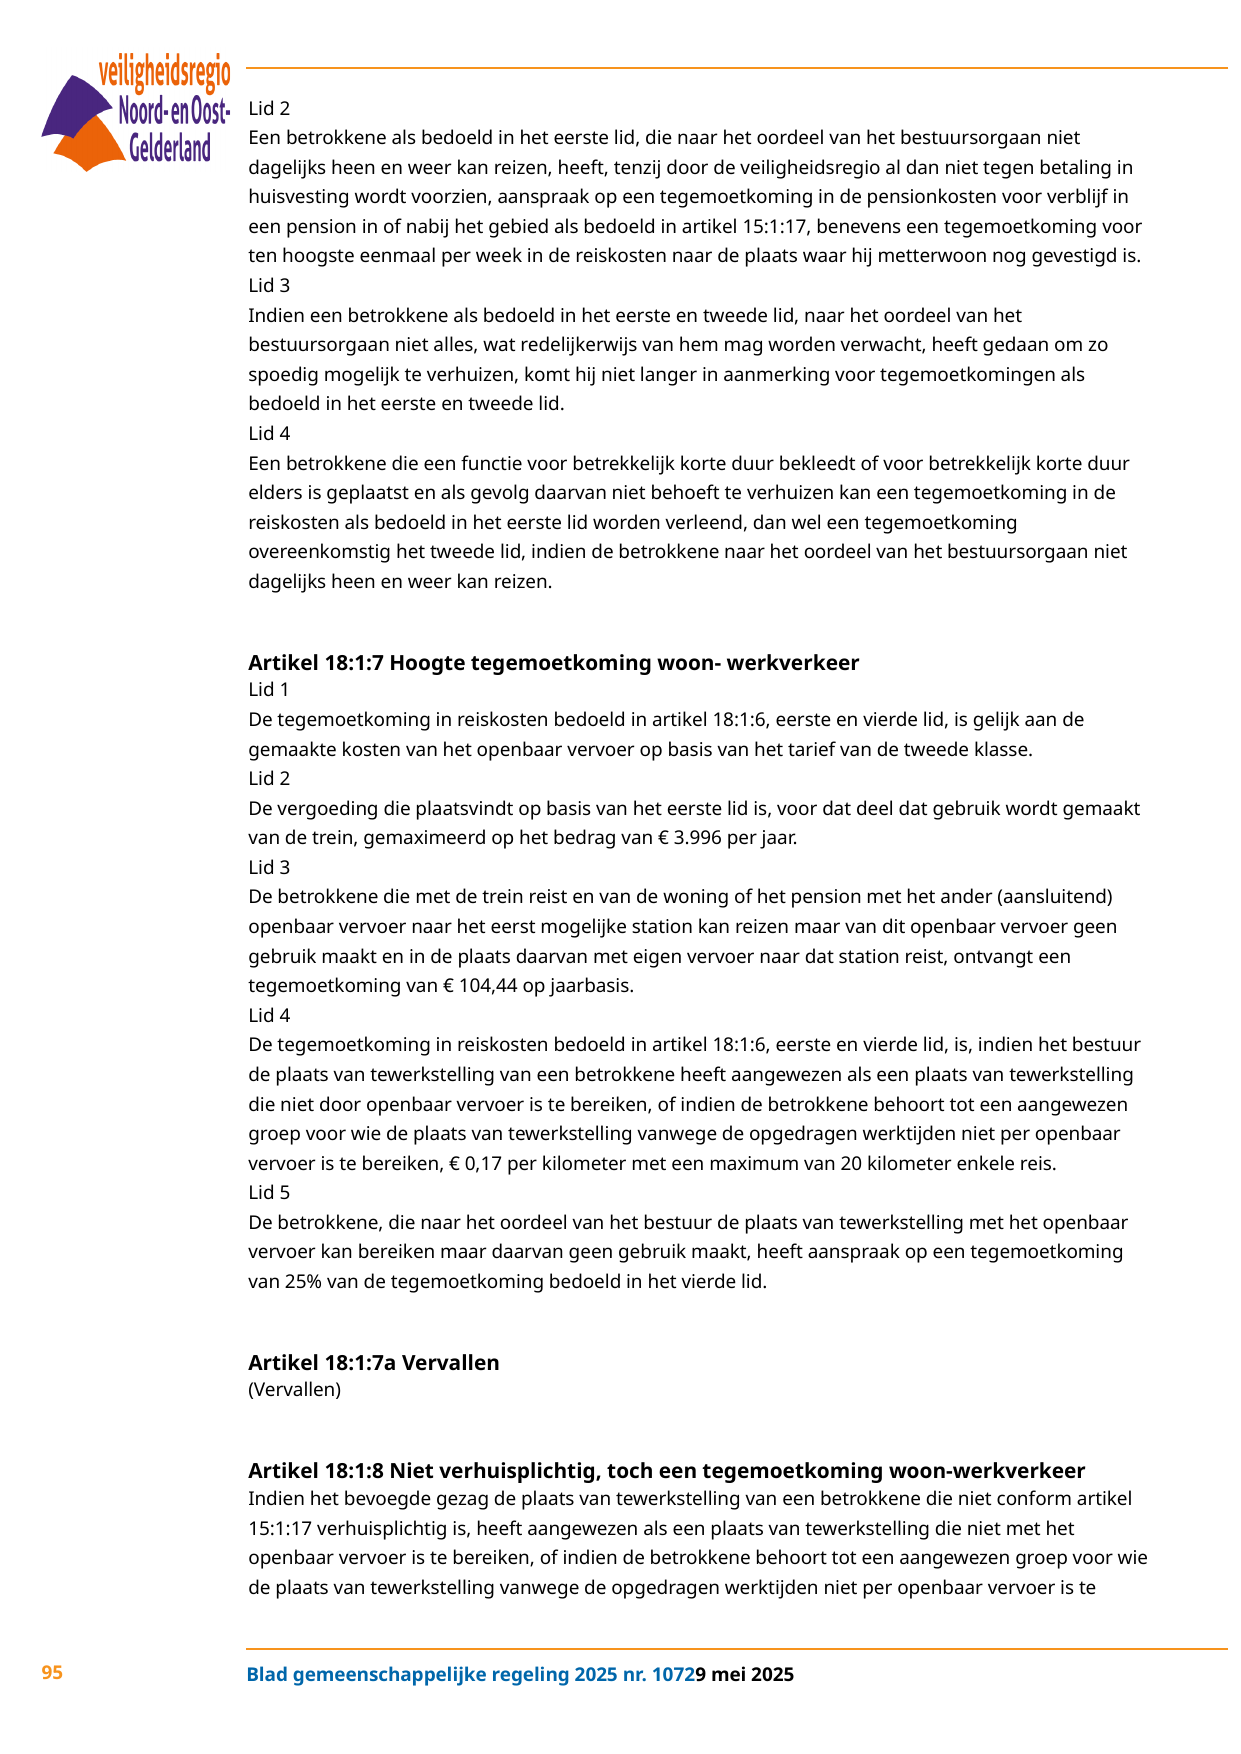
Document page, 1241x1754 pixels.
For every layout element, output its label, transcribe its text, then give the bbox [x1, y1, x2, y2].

text (Vervallen) [248, 1377, 1152, 1402]
text De vergoeding die plaatsvindt op basis van het eerste lid is, voor dat deel dat gebruik wordt gemaakt van de trein, gemaximeerd op het bedrag van € 3.996 per jaar. [248, 795, 1152, 850]
text De tegemoetkoming in reiskosten bedoeld in artikel 18:1:6, eerste en vierde lid, is, indien het bestuur de plaats van tewerkstelling van een betrokkene heeft aangewezen als een plaats van tewerkstelling die niet door openbaar vervoer is te bereiken, of indien de betrokkene behoort tot een aangewezen groep voor wie de plaats van tewerkstelling vanwege de opgedragen werktijden niet per openbaar vervoer is te bereiken, € 0,17 per kilometer met een maximum van 20 kilometer enkele reis. [248, 1032, 1152, 1176]
text Artikel 18:1:8 Niet verhuisplichtig, toch een tegemoetkoming woon-werkverkeer [248, 1457, 1152, 1485]
text Lid 2 [248, 95, 1152, 121]
text Artikel 18:1:7a Vervallen [248, 1348, 1152, 1377]
text Lid 2 [248, 765, 1152, 791]
text Lid 3 [248, 272, 1152, 298]
text Artikel 18:1:7 Hoogte tegemoetkoming woon- werkverkeer [248, 648, 1152, 677]
text Lid 3 [248, 854, 1152, 880]
text Indien een betrokkene als bedoeld in het eerste en tweede lid, naar het oordeel van het bestuursorgaan niet alles, wat redelijkerwijs van hem mag worden verwacht, heeft gedaan om zo spoedig mogelijk te verhuizen, komt hij niet langer in aanmerking voor tegemoetkomingen als bedoeld in het eerste en tweede lid. [248, 302, 1152, 416]
text Lid 5 [248, 1179, 1152, 1205]
text De betrokkene, die naar het oordeel van het bestuur de plaats van tewerkstelling met het openbaar vervoer kan bereiken maar daarvan geen gebruik maakt, heeft aanspraak op een tegemoetkoming van 25% van de tegemoetkoming bedoeld in het vierde lid. [248, 1209, 1152, 1294]
text De betrokkene die met de trein reist en van de woning of het pension met het ander (aansluitend) openbaar vervoer naar het eerst mogelijke station kan reizen maar van dit openbaar vervoer geen gebruik maakt en in de plaats daarvan met eigen vervoer naar dat station reist, ontvangt een tegemoetkoming van € 104,44 op jaarbasis. [248, 884, 1152, 998]
text Een betrokkene als bedoeld in het eerste lid, die naar het oordeel van het bestuursorgaan niet dagelijks heen en weer kan reizen, heeft, tenzij door de veiligheidsregio al dan niet tegen betaling in huisvesting wordt voorzien, aanspraak op een tegemoetkoming in de pensionkosten voor verblijf in een pension in of nabij het gebied als bedoeld in artikel 15:1:17, benevens een tegemoetkoming voor ten hoogste eenmaal per week in de reiskosten naar de plaats waar hij metterwoon nog gevestigd is. [248, 124, 1152, 268]
text Lid 4 [248, 420, 1152, 446]
text Lid 1 [248, 677, 1152, 702]
text Indien het bevoegde gezag de plaats van tewerkstelling van een betrokkene die niet conform artikel 15:1:17 verhuisplichtig is, heeft aangewezen als een plaats van tewerkstelling die niet met het openbaar vervoer is te bereiken, of indien de betrokkene behoort tot een aangewezen groep voor wie de plaats van tewerkstelling vanwege de opgedragen werktijden niet per openbaar vervoer is te [248, 1485, 1152, 1599]
text Lid 4 [248, 1002, 1152, 1028]
text De tegemoetkoming in reiskosten bedoeld in artikel 18:1:6, eerste en vierde lid, is gelijk aan de gemaakte kosten van het openbaar vervoer op basis van het tarief van de tweede klasse. [248, 706, 1152, 761]
text Een betrokkene die een functie voor betrekkelijk korte duur bekleedt of voor betrekkelijk korte duur elders is geplaatst en als gevolg daarvan niet behoeft te verhuizen kan een tegemoetkoming in de reiskosten als bedoeld in het eerste lid worden verleend, dan wel een tegemoetkoming overeenkomstig het tweede lid, indien de betrokkene naar het oordeel van het bestuursorgaan niet dagelijks heen en weer kan reizen. [248, 450, 1152, 594]
picture [41, 47, 231, 172]
